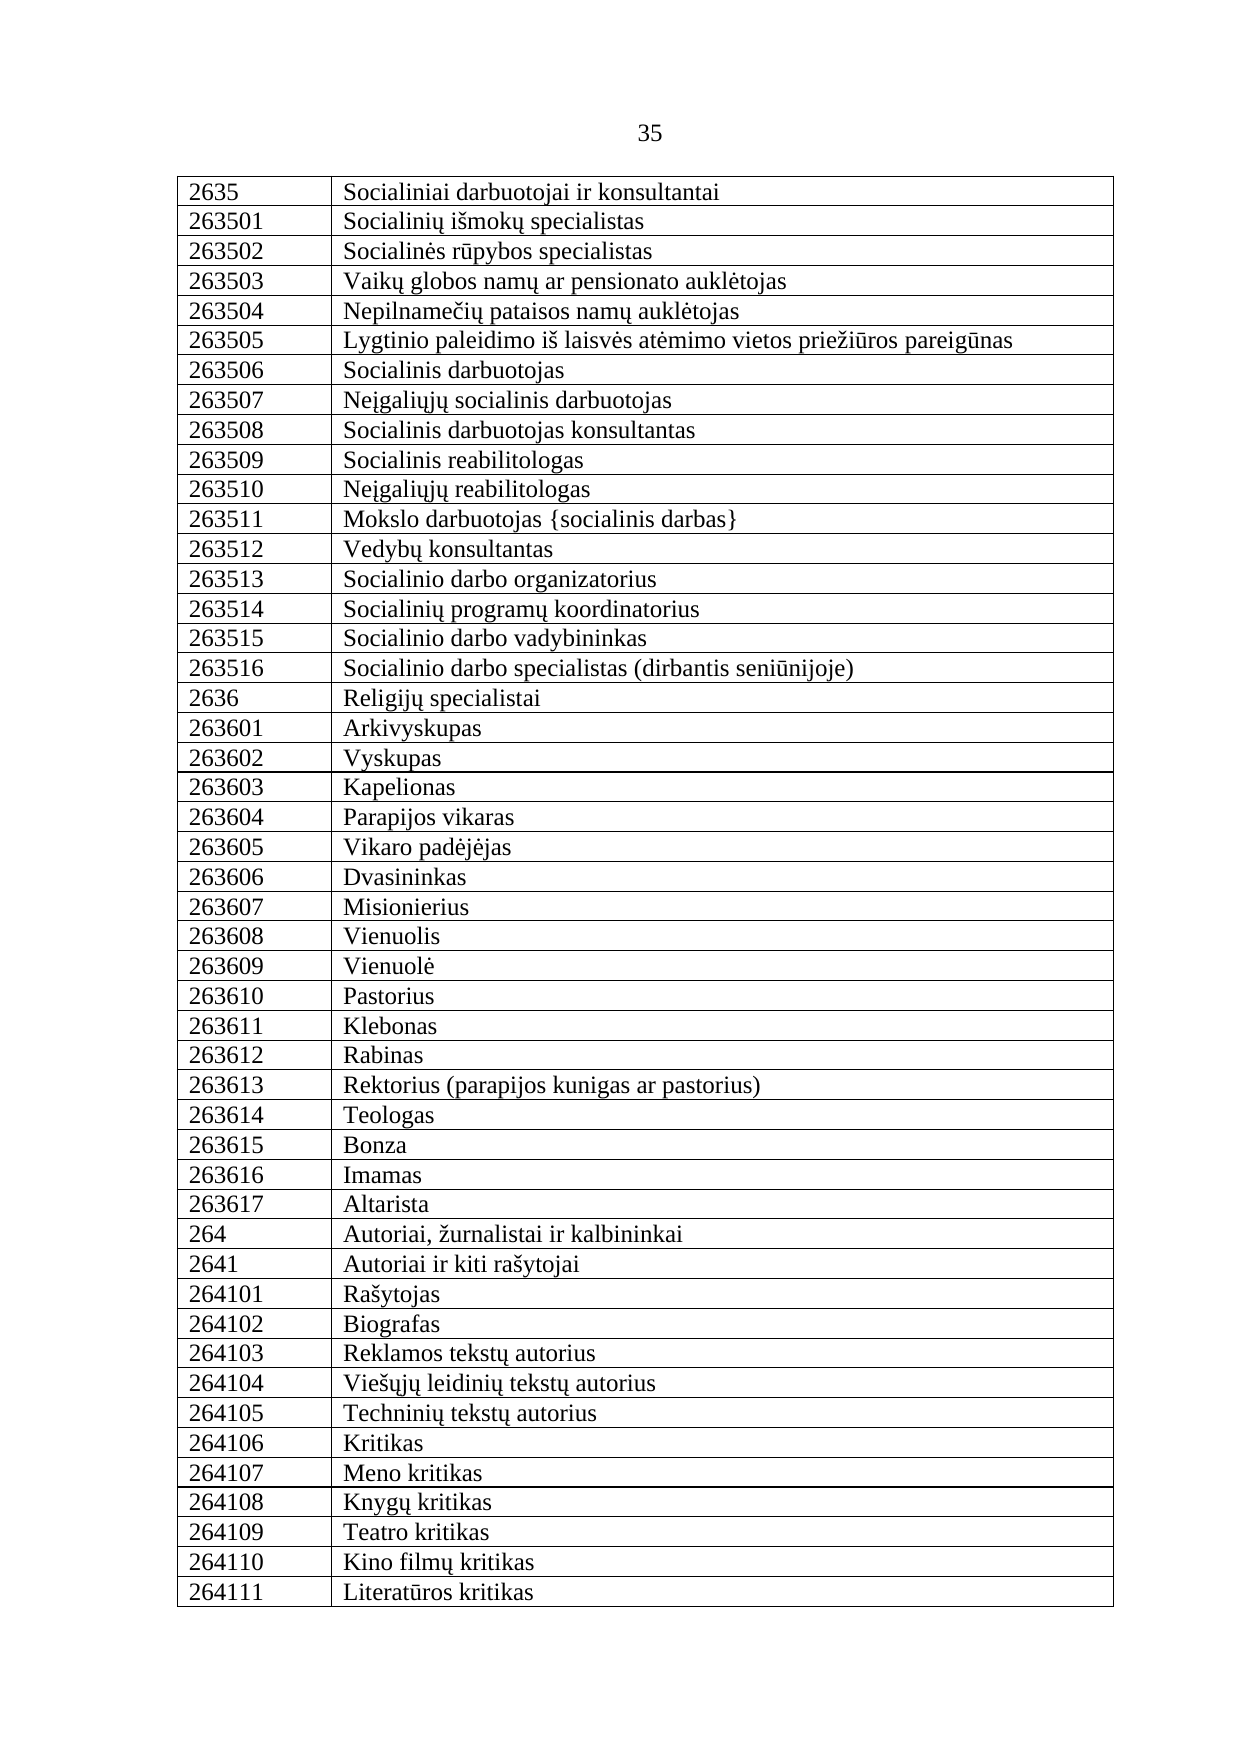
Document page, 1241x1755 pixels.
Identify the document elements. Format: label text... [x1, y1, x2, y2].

table_cell [1114, 742, 1119, 771]
table_cell [1114, 980, 1119, 1010]
table_cell Literatūros kritikas [332, 1577, 1113, 1606]
table_cell 263508 [178, 415, 331, 444]
table_cell 2636 [178, 683, 331, 712]
table_cell Altarista [332, 1190, 1113, 1218]
table_cell [1114, 354, 1119, 384]
table_cell Autoriai, žurnalistai ir kalbininkai [332, 1219, 1113, 1248]
table_cell Socialiniai darbuotojai ir konsultantai [332, 177, 1113, 205]
table_cell [1114, 1546, 1119, 1576]
table_cell 263506 [178, 355, 331, 384]
table_cell [1114, 1069, 1119, 1099]
table_cell [1114, 503, 1119, 533]
table_cell 263607 [178, 892, 331, 920]
table_cell 263501 [178, 206, 331, 235]
table_cell [1114, 474, 1119, 503]
table_cell 264109 [178, 1517, 331, 1546]
table_cell [1114, 1159, 1119, 1188]
table_cell Misionierius [332, 892, 1113, 920]
table_cell [1114, 1010, 1119, 1039]
table_cell Biografas [332, 1309, 1113, 1337]
table_cell 263514 [178, 594, 331, 622]
table_cell Religijų specialistai [332, 683, 1113, 712]
table_cell 263611 [178, 1011, 331, 1039]
table_cell [1114, 593, 1119, 622]
table_cell [1114, 325, 1119, 354]
table_cell 263512 [178, 534, 331, 563]
table_cell [1114, 295, 1119, 324]
table_cell Autoriai ir kiti rašytojai [332, 1249, 1113, 1278]
table_cell [1114, 1338, 1119, 1367]
table_cell [1114, 682, 1119, 712]
table_cell Socialinis darbuotojas [332, 355, 1113, 384]
table_cell 263610 [178, 981, 331, 1010]
table_cell 2635 [178, 177, 331, 205]
table_cell 263614 [178, 1100, 331, 1129]
table_cell [1114, 861, 1119, 891]
table_cell 263510 [178, 475, 331, 503]
table_cell 264110 [178, 1547, 331, 1576]
table_cell Vyskupas [332, 743, 1113, 771]
table_cell Socialinio darbo vadybininkas [332, 624, 1113, 652]
table_cell 263617 [178, 1190, 331, 1218]
table_cell [1114, 891, 1119, 920]
table_cell [1114, 1576, 1119, 1606]
table_cell 263507 [178, 385, 331, 414]
table_cell 263515 [178, 624, 331, 652]
table_cell Socialinio darbo organizatorius [332, 564, 1113, 593]
table_cell 263609 [178, 951, 331, 980]
table_cell [1114, 1427, 1119, 1457]
table_cell Rašytojas [332, 1279, 1113, 1308]
table_cell 263503 [178, 266, 331, 295]
table_cell [1114, 414, 1119, 444]
table_cell 264106 [178, 1428, 331, 1457]
table_cell 263505 [178, 326, 331, 354]
table_cell 263608 [178, 921, 331, 950]
table_cell Dvasininkas [332, 862, 1113, 891]
table_cell [1114, 1516, 1119, 1546]
table_cell [1114, 563, 1119, 593]
table_cell [1114, 1486, 1119, 1516]
table_cell [1114, 1248, 1119, 1278]
table_cell [1114, 1189, 1119, 1218]
table_cell 263504 [178, 296, 331, 324]
table_cell Imamas [332, 1160, 1113, 1188]
table_cell 264107 [178, 1458, 331, 1486]
table_cell Socialinių išmokų specialistas [332, 206, 1113, 235]
table_cell [1114, 831, 1119, 861]
table_cell [1114, 1278, 1119, 1308]
table_cell Nepilnamečių pataisos namų auklėtojas [332, 296, 1113, 324]
table_cell 263605 [178, 832, 331, 861]
table_cell Meno kritikas [332, 1458, 1113, 1486]
table_cell 264103 [178, 1339, 331, 1367]
table_cell 263509 [178, 445, 331, 473]
table_cell 264102 [178, 1309, 331, 1337]
table_cell Vikaro padėjėjas [332, 832, 1113, 861]
table_cell 264111 [178, 1577, 331, 1606]
table_cell Parapijos vikaras [332, 802, 1113, 831]
table_cell Socialinių programų koordinatorius [332, 594, 1113, 622]
table_cell [1114, 1040, 1119, 1069]
table_cell 263616 [178, 1160, 331, 1188]
table_cell Klebonas [332, 1011, 1113, 1039]
table_cell [1114, 1457, 1119, 1486]
table_cell Teologas [332, 1100, 1113, 1129]
table_cell 2641 [178, 1249, 331, 1278]
table_cell 263513 [178, 564, 331, 593]
table_cell Arkivyskupas [332, 713, 1113, 742]
table_cell [1114, 771, 1119, 801]
table_cell Neįgaliųjų socialinis darbuotojas [332, 385, 1113, 414]
table_cell 263511 [178, 504, 331, 533]
table_cell [1114, 1308, 1119, 1337]
table_cell [1114, 444, 1119, 473]
table_cell Vienuolė [332, 951, 1113, 980]
table_cell [1114, 1218, 1119, 1248]
table_cell Techninių tekstų autorius [332, 1398, 1113, 1427]
table_cell [1114, 533, 1119, 563]
table_cell Vaikų globos namų ar pensionato auklėtojas [332, 266, 1113, 295]
table_cell [1114, 384, 1119, 414]
table_cell 264104 [178, 1368, 331, 1397]
table_cell 263613 [178, 1070, 331, 1099]
table_cell [1114, 1367, 1119, 1397]
table_cell 263603 [178, 773, 331, 801]
table_cell Bonza [332, 1130, 1113, 1159]
table_cell 264105 [178, 1398, 331, 1427]
table_cell Mokslo darbuotojas {socialinis darbas} [332, 504, 1113, 533]
table_cell [1114, 950, 1119, 980]
table_cell [1114, 801, 1119, 831]
table_cell Kritikas [332, 1428, 1113, 1457]
table_cell [1114, 235, 1119, 265]
table_cell Rabinas [332, 1041, 1113, 1069]
table_cell 263502 [178, 236, 331, 265]
table_cell Teatro kritikas [332, 1517, 1113, 1546]
table_cell 263604 [178, 802, 331, 831]
table_cell 263612 [178, 1041, 331, 1069]
table_cell Knygų kritikas [332, 1488, 1113, 1516]
table_cell Pastorius [332, 981, 1113, 1010]
table_cell [1114, 205, 1119, 235]
table_cell Socialinis darbuotojas konsultantas [332, 415, 1113, 444]
table_cell Vienuolis [332, 921, 1113, 950]
table_cell [1114, 652, 1119, 682]
table_cell [1114, 920, 1119, 950]
table_cell Viešųjų leidinių tekstų autorius [332, 1368, 1113, 1397]
table_cell 263615 [178, 1130, 331, 1159]
table_cell Kino filmų kritikas [332, 1547, 1113, 1576]
table_cell [1114, 1129, 1119, 1159]
table_cell Socialinis reabilitologas [332, 445, 1113, 473]
table_cell Socialinio darbo specialistas (dirbantis seniūnijoje) [332, 653, 1113, 682]
table_cell Reklamos tekstų autorius [332, 1339, 1113, 1367]
table_cell 264108 [178, 1488, 331, 1516]
table_cell Socialinės rūpybos specialistas [332, 236, 1113, 265]
table_cell 263601 [178, 713, 331, 742]
table_cell [1114, 1099, 1119, 1129]
table_cell Vedybų konsultantas [332, 534, 1113, 563]
table_cell 263516 [178, 653, 331, 682]
table_cell Neįgaliųjų reabilitologas [332, 475, 1113, 503]
table_cell [1114, 623, 1119, 652]
table_cell [1114, 1397, 1119, 1427]
table_cell 263606 [178, 862, 331, 891]
table_cell 263602 [178, 743, 331, 771]
table_cell [1114, 176, 1119, 205]
table_cell [1114, 265, 1119, 295]
table_cell Lygtinio paleidimo iš laisvės atėmimo vietos priežiūros pareigūnas [332, 326, 1113, 354]
table_cell Kapelionas [332, 773, 1113, 801]
table_cell Rektorius (parapijos kunigas ar pastorius) [332, 1070, 1113, 1099]
table_cell 264101 [178, 1279, 331, 1308]
table_cell 264 [178, 1219, 331, 1248]
table_cell [1114, 712, 1119, 742]
